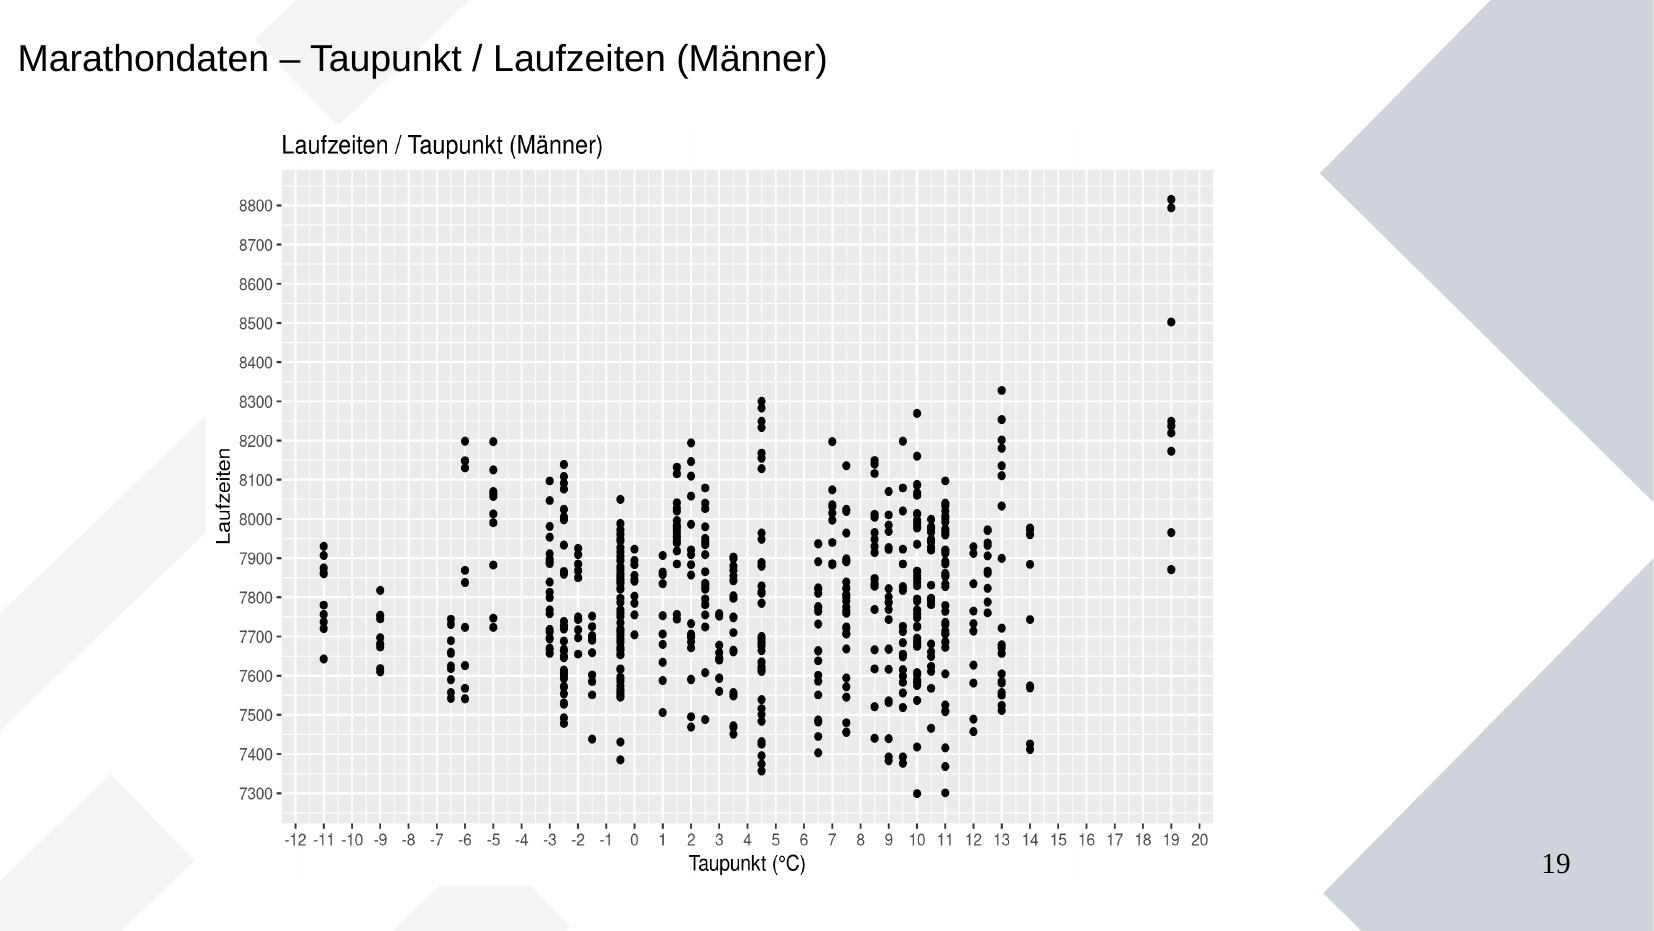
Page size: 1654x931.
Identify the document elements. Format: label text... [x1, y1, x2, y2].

title Marathondaten – Taupunkt / Laufzeiten (Männer) [17, 27, 1506, 89]
picture [206, 124, 1223, 886]
